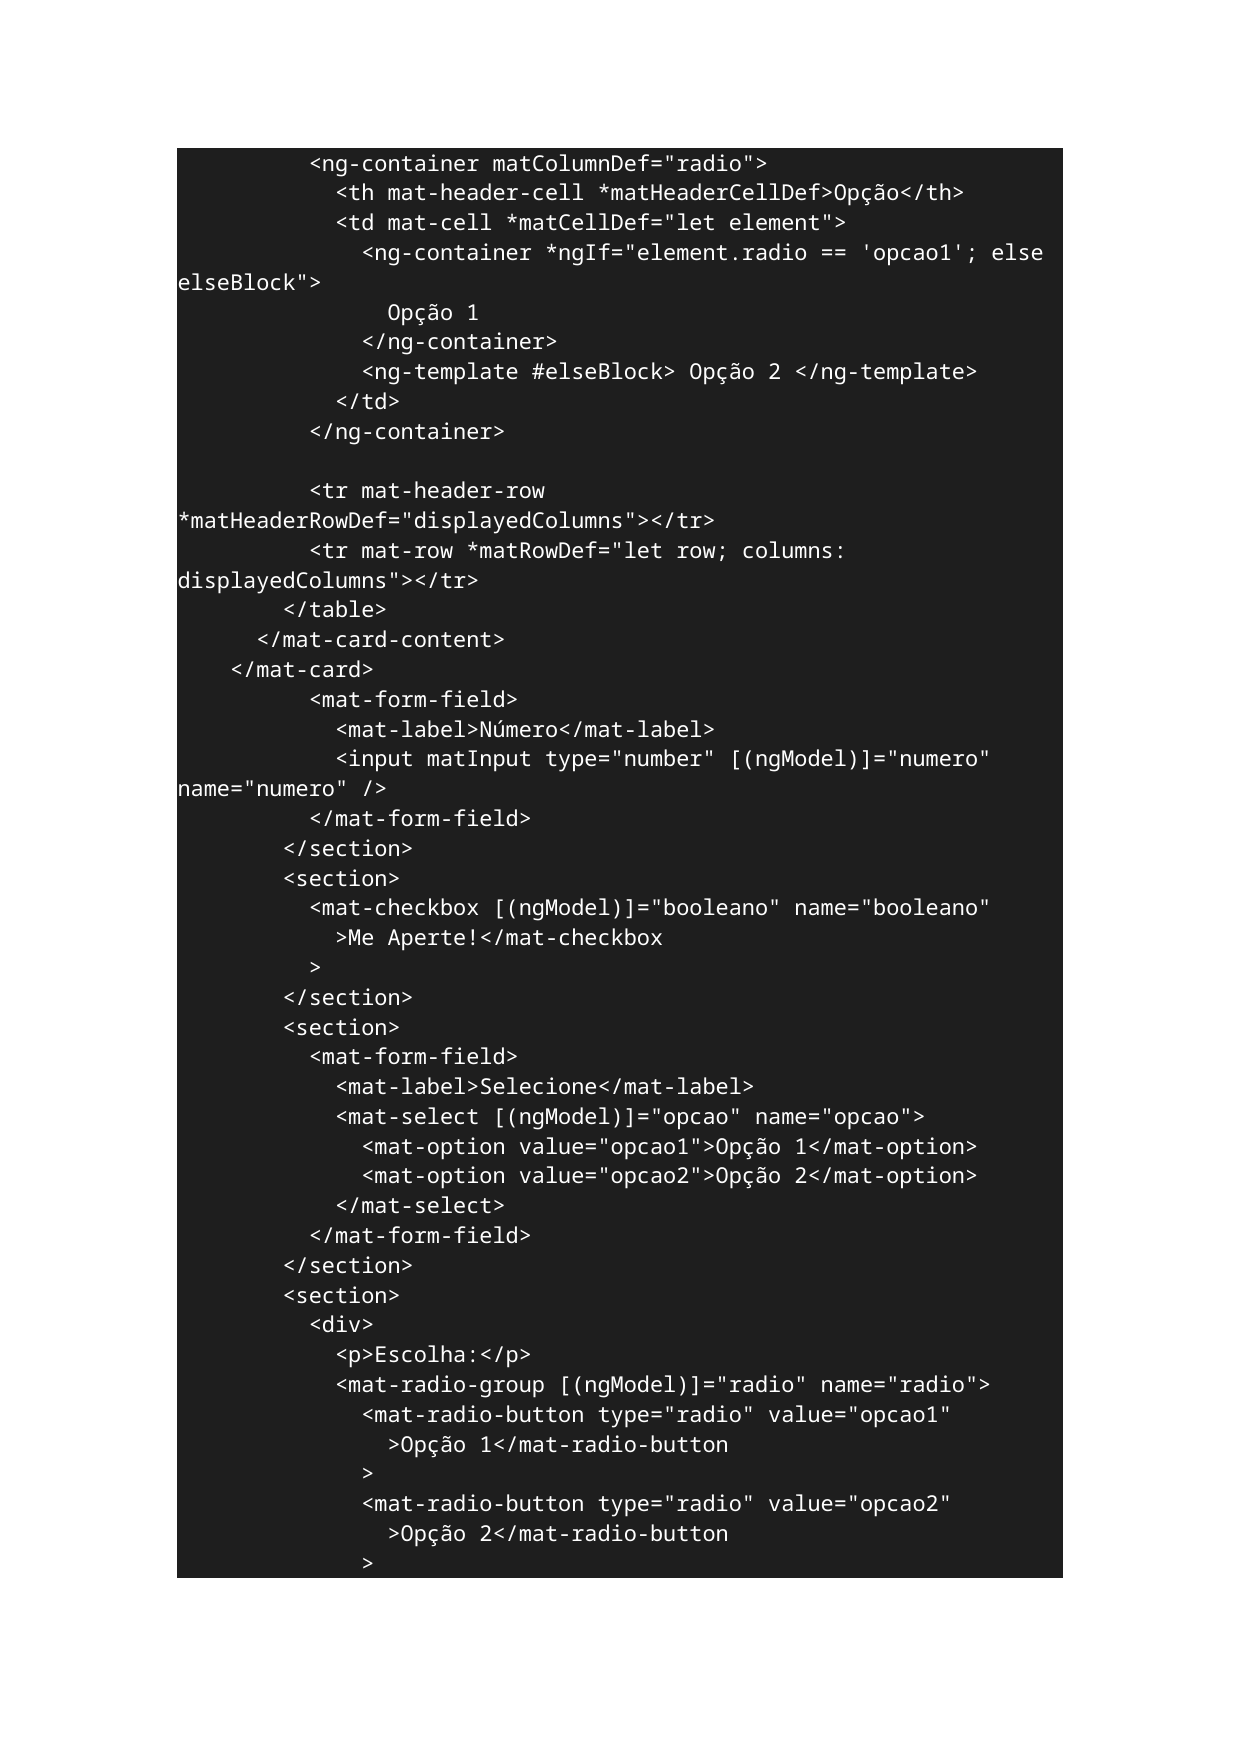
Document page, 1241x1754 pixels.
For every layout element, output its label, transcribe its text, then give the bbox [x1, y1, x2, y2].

text <th mat-header-cell *matHeaderCellDef>Opção</th> [177, 177, 1063, 207]
text >Opção 1</mat-radio-button [177, 1429, 1063, 1458]
text </mat-form-field> [177, 803, 1063, 833]
text <tr mat-row *matRowDef="let row; columns: displayedColumns"></tr> [177, 535, 1063, 594]
text >Me Aperte!</mat-checkbox [177, 922, 1063, 952]
text </mat-form-field> [177, 1220, 1063, 1250]
text <td mat-cell *matCellDef="let element"> [177, 207, 1063, 237]
text > [177, 1548, 1063, 1578]
text >Opção 2</mat-radio-button [177, 1518, 1063, 1548]
text </mat-select> [177, 1190, 1063, 1220]
text </section> [177, 1250, 1063, 1280]
text <p>Escolha:</p> [177, 1339, 1063, 1369]
text </ng-container> [177, 416, 1063, 446]
text <ng-container matColumnDef="radio"> [177, 148, 1063, 177]
text </mat-card-content> [177, 624, 1063, 654]
text </td> [177, 386, 1063, 416]
text <mat-radio-button type="radio" value="opcao1" [177, 1399, 1063, 1429]
text > [177, 952, 1063, 982]
text <mat-label>Número</mat-label> [177, 714, 1063, 743]
text <mat-form-field> [177, 684, 1063, 714]
text <input matInput type="number" [(ngModel)]="numero" name="numero" /> [177, 743, 1063, 803]
text </section> [177, 982, 1063, 1012]
text <ng-container *ngIf="element.radio == 'opcao1'; else elseBlock"> [177, 237, 1063, 297]
text <ng-template #elseBlock> Opção 2 </ng-template> [177, 356, 1063, 386]
text </mat-card> [177, 654, 1063, 684]
text <section> [177, 1012, 1063, 1041]
text <section> [177, 863, 1063, 892]
text <mat-option value="opcao2">Opção 2</mat-option> [177, 1161, 1063, 1190]
text <tr mat-header-row *matHeaderRowDef="displayedColumns"></tr> [177, 475, 1063, 535]
text <mat-select [(ngModel)]="opcao" name="opcao"> [177, 1101, 1063, 1131]
text <mat-label>Selecione</mat-label> [177, 1071, 1063, 1101]
text <div> [177, 1309, 1063, 1339]
text Opção 1 [177, 297, 1063, 326]
text </ng-container> [177, 326, 1063, 356]
text <mat-radio-button type="radio" value="opcao2" [177, 1488, 1063, 1518]
text <section> [177, 1280, 1063, 1309]
text </section> [177, 833, 1063, 863]
text <mat-checkbox [(ngModel)]="booleano" name="booleano" [177, 892, 1063, 922]
text <mat-option value="opcao1">Opção 1</mat-option> [177, 1131, 1063, 1161]
text <mat-form-field> [177, 1041, 1063, 1071]
text </table> [177, 594, 1063, 624]
text > [177, 1458, 1063, 1488]
text <mat-radio-group [(ngModel)]="radio" name="radio"> [177, 1369, 1063, 1399]
